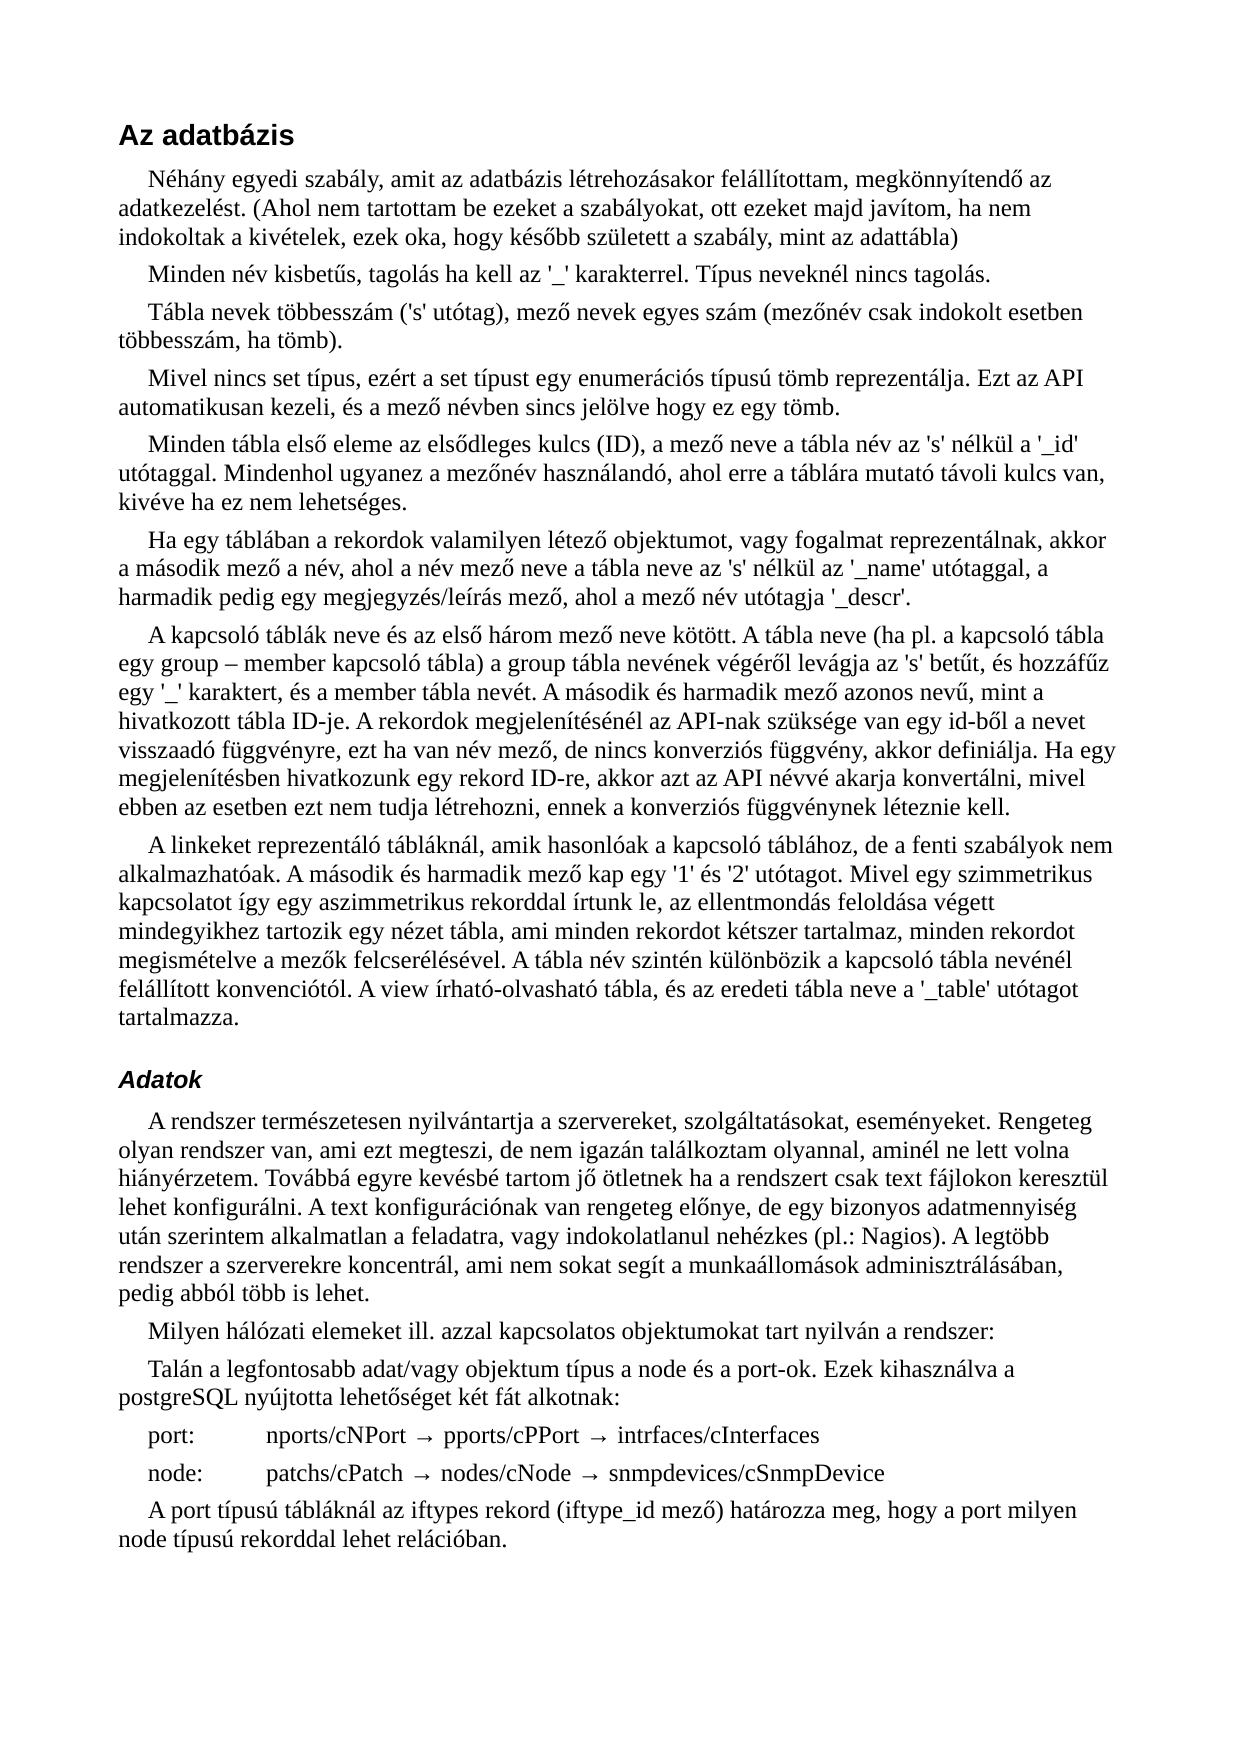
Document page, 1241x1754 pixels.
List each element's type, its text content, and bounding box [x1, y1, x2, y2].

text Ha egy táblában a rekordok valamilyen létező objektumot, vagy fogalmat reprezentálnak, akkor a második mező a név, ahol a név mező neve a tábla neve az 's' nélkül az '_name' utótaggal, a harmadik pedig egy megjegyzés/leírás mező, ahol a mező név utótagja '_descr'. [118, 525, 1122, 611]
text node: patchs/cPatch → nodes/cNode → snmpdevices/cSnmpDevice [118, 1458, 1122, 1486]
text A linkeket reprezentáló tábláknál, amik hasonlóak a kapcsoló táblához, de a fenti szabályok nem alkalmazhatóak. A második és harmadik mező kap egy '1' és '2' utótagot. Mivel egy szimmetrikus kapcsolatot így egy aszimmetrikus rekorddal írtunk le, az ellentmondás feloldása végett mindegyikhez tartozik egy nézet tábla, ami minden rekordot kétszer tartalmaz, minden rekordot megismételve a mezők felcserélésével. A tábla név szintén különbözik a kapcsoló tábla nevénél felállított konvenciótól. A view írható-olvasható tábla, és az eredeti tábla neve a '_table' utótagot tartalmazza. [118, 830, 1122, 1031]
text Néhány egyedi szabály, amit az adatbázis létrehozásakor felállítottam, megkönnyítendő az adatkezelést. (Ahol nem tartottam be ezeket a szabályokat, ott ezeket majd javítom, ha nem indokoltak a kivételek, ezek oka, hogy később született a szabály, mint az adattábla) [118, 164, 1122, 250]
text Milyen hálózati elemeket ill. azzal kapcsolatos objektumokat tart nyilván a rendszer: [118, 1316, 1122, 1345]
subtitle Adatok [118, 1065, 1122, 1093]
subtitle Az adatbázis [118, 118, 1122, 152]
text Minden név kisbetűs, tagolás ha kell az '_' karakterrel. Típus neveknél nincs tagolás. [118, 259, 1122, 288]
text port: nports/cNPort → pports/cPPort → intrfaces/cInterfaces [118, 1420, 1122, 1449]
text A rendszer természetesen nyilvántartja a szervereket, szolgáltatásokat, eseményeket. Rengeteg olyan rendszer van, ami ezt megteszi, de nem igazán találkoztam olyannal, aminél ne lett volna hiányérzetem. Továbbá egyre kevésbé tartom jő ötletnek ha a rendszert csak text fájlokon keresztül lehet konfigurálni. A text konfigurációnak van rengeteg előnye, de egy bizonyos adatmennyiség után szerintem alkalmatlan a feladatra, vagy indokolatlanul nehézkes (pl.: Nagios). A legtöbb rendszer a szerverekre koncentrál, ami nem sokat segít a munkaállomások adminisztrálásában, pedig abból több is lehet. [118, 1106, 1122, 1307]
text A kapcsoló táblák neve és az első három mező neve kötött. A tábla neve (ha pl. a kapcsoló tábla egy group – member kapcsoló tábla) a group tábla nevének végéről levágja az 's' betűt, és hozzáfűz egy '_' karaktert, és a member tábla nevét. A második és harmadik mező azonos nevű, mint a hivatkozott tábla ID-je. A rekordok megjelenítésénél az API-nak szüksége van egy id-ből a nevet visszaadó függvényre, ezt ha van név mező, de nincs konverziós függvény, akkor definiálja. Ha egy megjelenítésben hivatkozunk egy rekord ID-re, akkor azt az API névvé akarja konvertálni, mivel ebben az esetben ezt nem tudja létrehozni, ennek a konverziós függvénynek léteznie kell. [118, 620, 1122, 821]
text Mivel nincs set típus, ezért a set típust egy enumerációs típusú tömb reprezentálja. Ezt az API automatikusan kezeli, és a mező névben sincs jelölve hogy ez egy tömb. [118, 363, 1122, 421]
text Minden tábla első eleme az elsődleges kulcs (ID), a mező neve a tábla név az 's' nélkül a '_id' utótaggal. Mindenhol ugyanez a mezőnév használandó, ahol erre a táblára mutató távoli kulcs van, kivéve ha ez nem lehetséges. [118, 429, 1122, 516]
text A port típusú tábláknál az iftypes rekord (iftype_id mező) határozza meg, hogy a port milyen node típusú rekorddal lehet relációban. [118, 1495, 1122, 1553]
text Tábla nevek többesszám ('s' utótag), mező nevek egyes szám (mezőnév csak indokolt esetben többesszám, ha tömb). [118, 297, 1122, 354]
text Talán a legfontosabb adat/vagy objektum típus a node és a port-ok. Ezek kihasználva a postgreSQL nyújtotta lehetőséget két fát alkotnak: [118, 1354, 1122, 1411]
